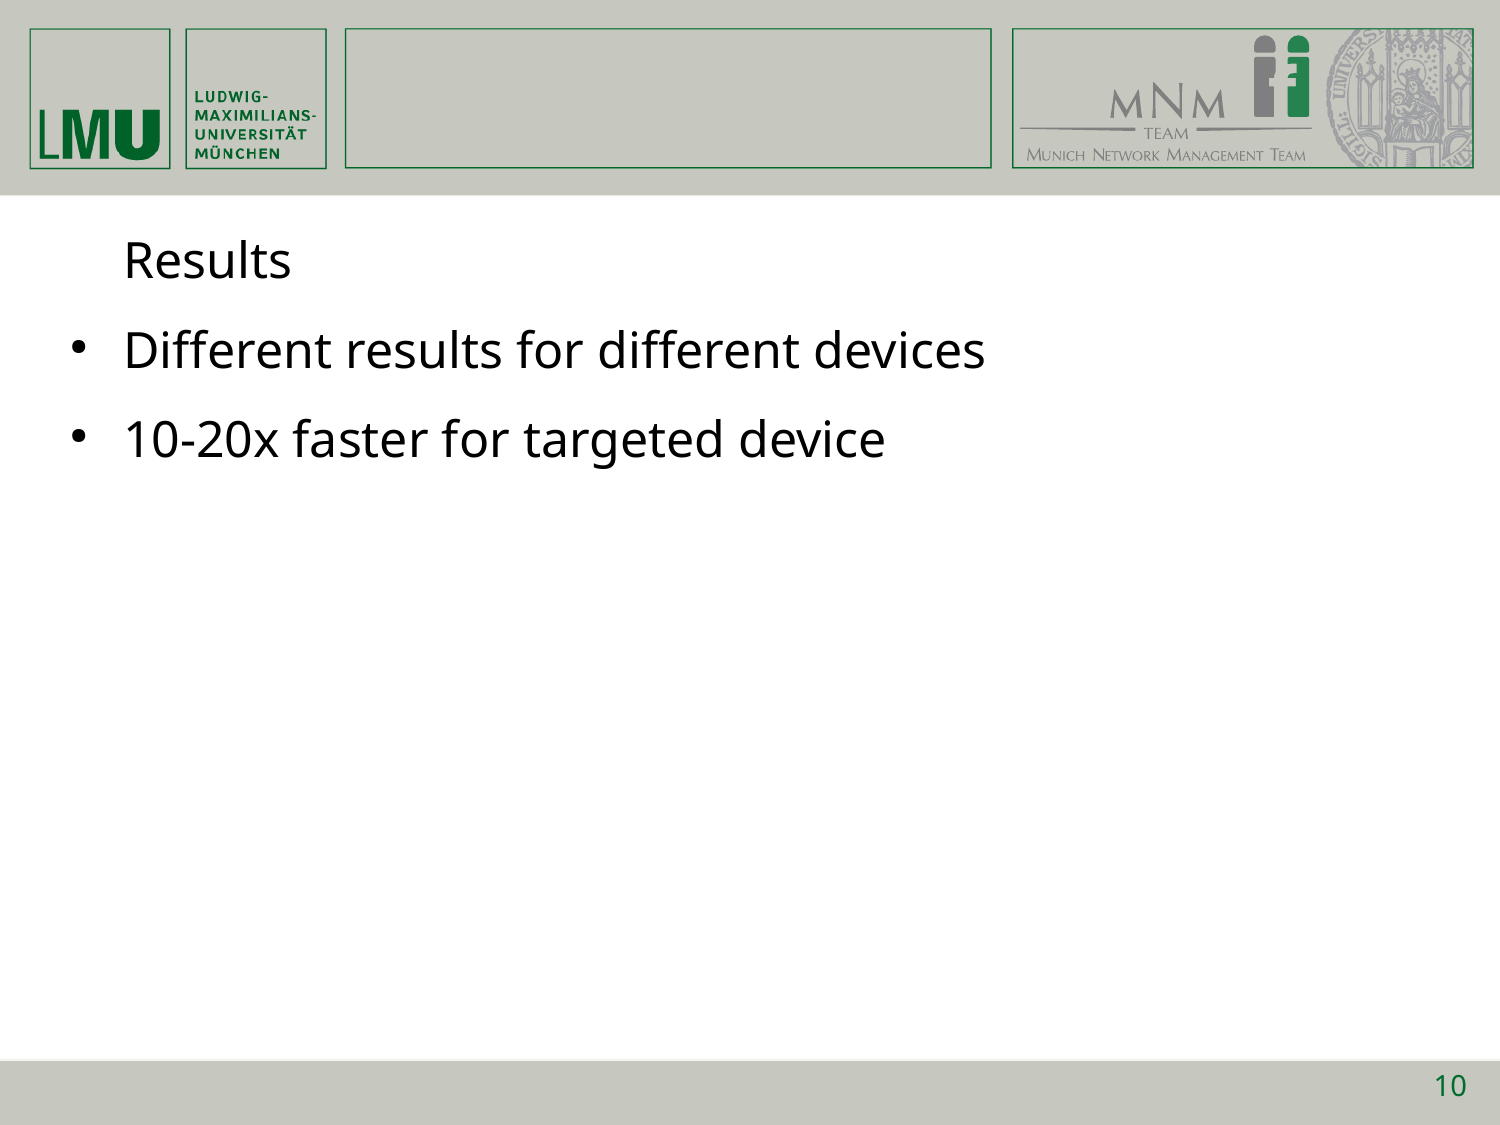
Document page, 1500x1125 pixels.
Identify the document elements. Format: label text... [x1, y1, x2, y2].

title [339, 101, 987, 177]
picture [0, 0, 1500, 196]
list Results Different results for different devices 10-20x faster for targeted device [37, 221, 1459, 1025]
picture [0, 1059, 1500, 1125]
slide_number [1352, 1059, 1483, 1108]
